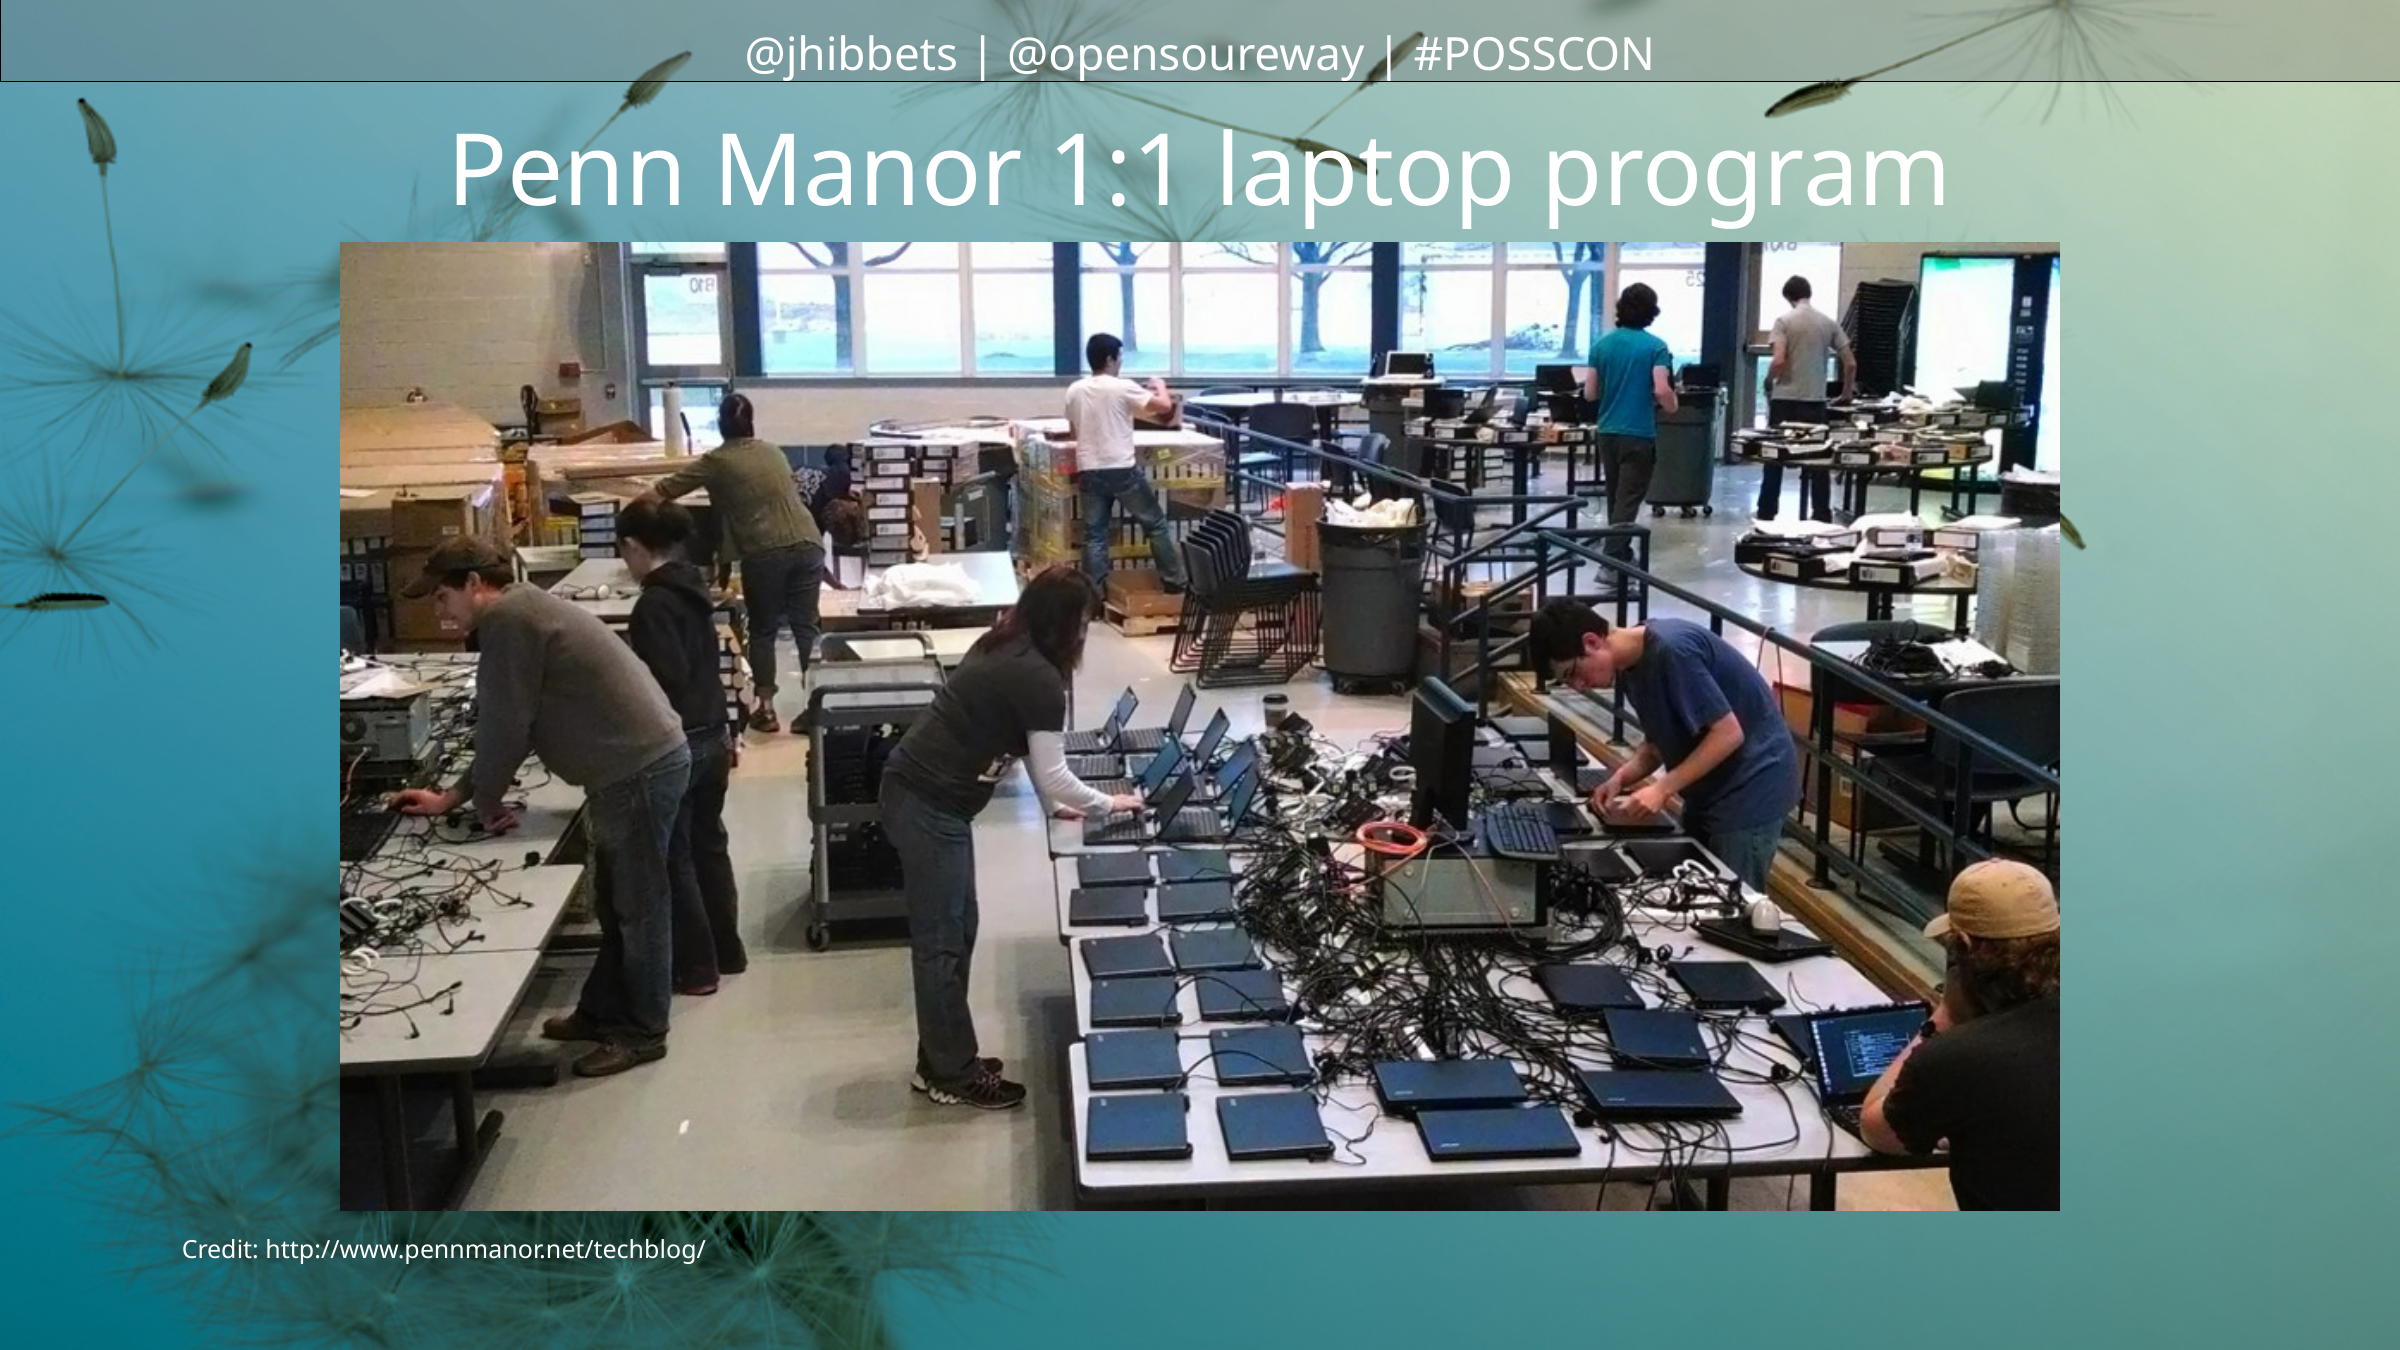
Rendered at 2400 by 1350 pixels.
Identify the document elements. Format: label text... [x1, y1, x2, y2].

title Penn Manor 1:1 laptop program [120, 53, 2281, 280]
picture [0, 82, 2400, 1350]
text_box Credit: http://www.pennmanor.net/techblog/ [167, 1224, 1222, 1272]
